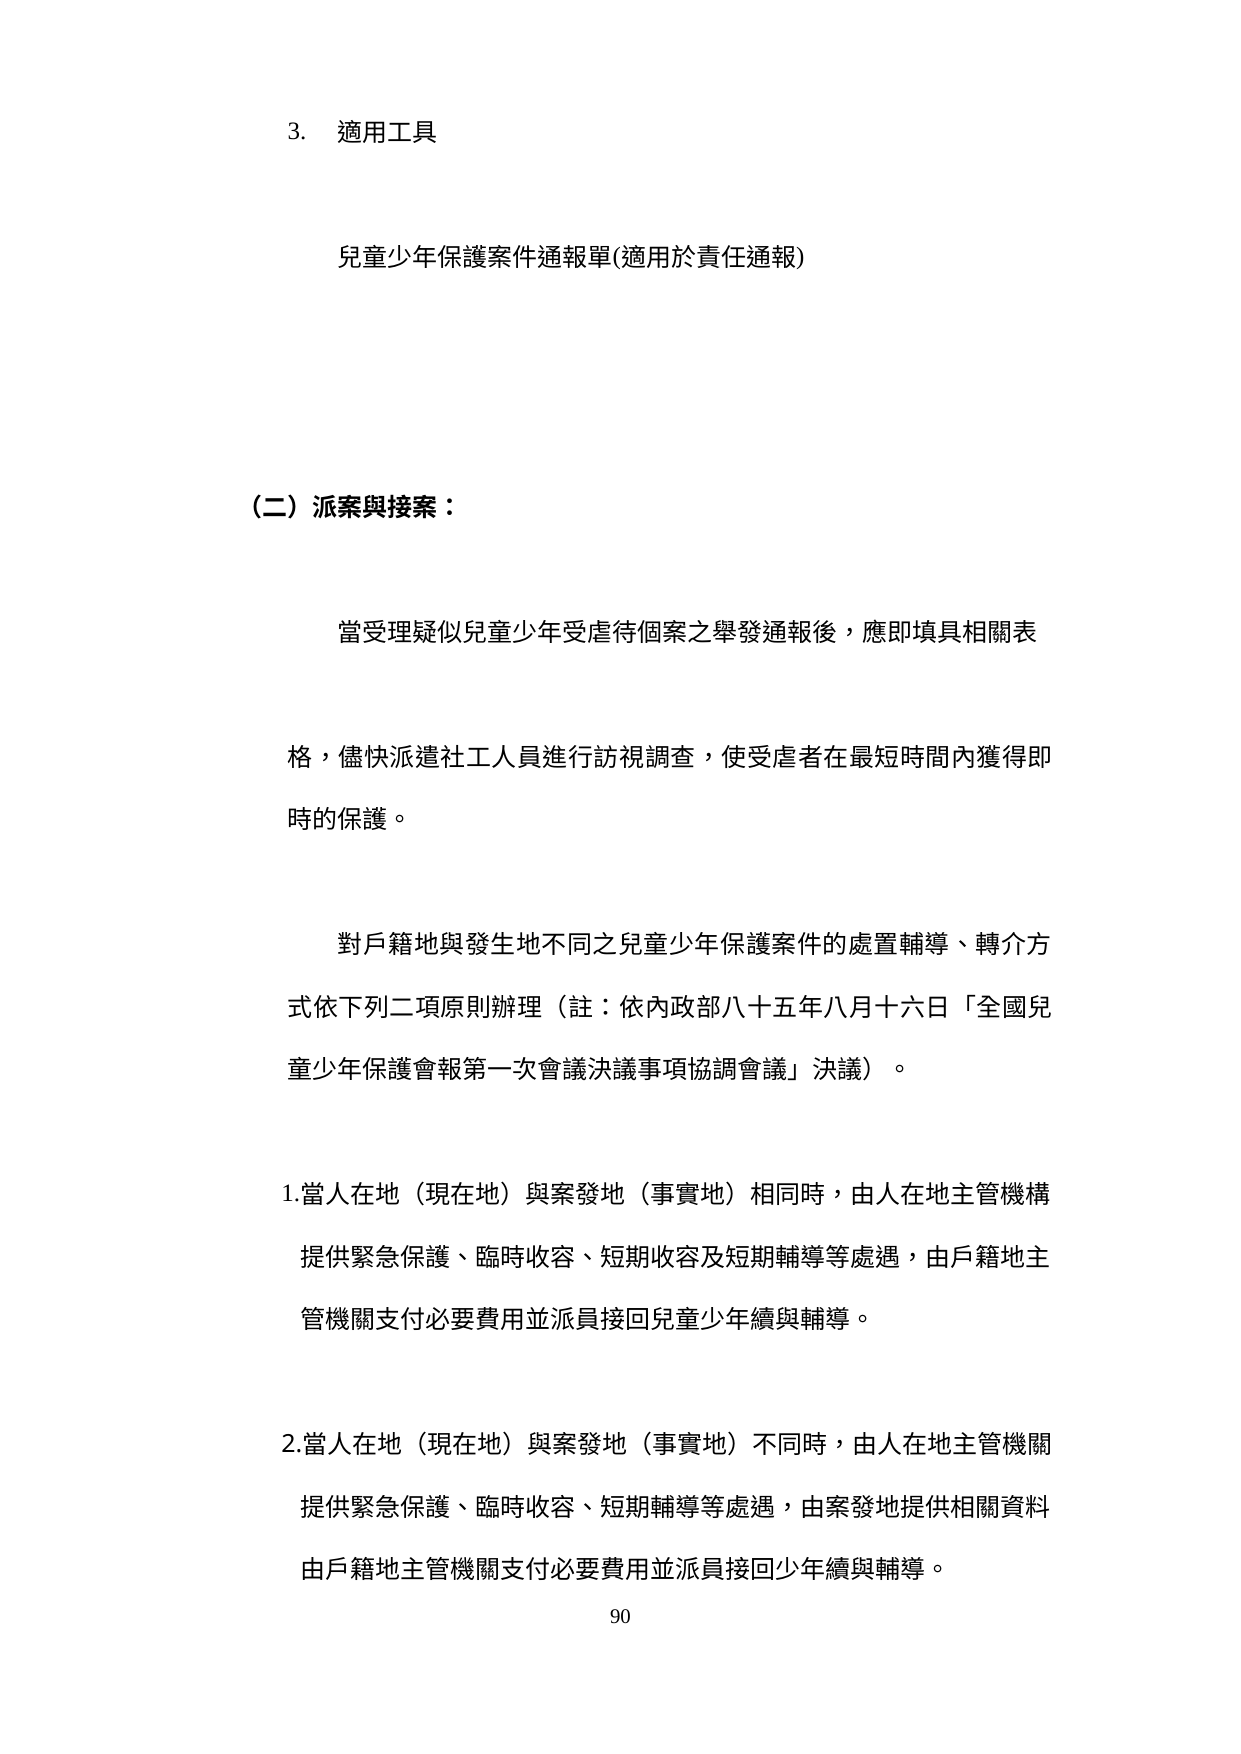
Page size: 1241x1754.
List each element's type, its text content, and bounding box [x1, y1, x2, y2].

text 當受理疑似兒童少年受虐待個案之舉發通報後，應即填具相關表 [206, 589, 1053, 651]
text 對戶籍地與發生地不同之兒童少年保護案件的處置輔導、轉介方式依下列二項原則辦理（註：依內政部八十五年八月十六日「全國兒童少年保護會報第一次會議決議事項協調會議」決議）。 [287, 901, 1053, 1089]
list 適用工具 [287, 89, 1053, 151]
text （二）派案與接案： [237, 464, 1053, 526]
text 格，儘快派遣社工人員進行訪視調查，使受虐者在最短時間內獲得即時的保護。 [287, 714, 1053, 839]
text 兒童少年保護案件通報單(適用於責任通報) [337, 214, 1053, 276]
text 1.當人在地（現在地）與案發地（事實地）相同時，由人在地主管機構提供緊急保護、臨時收容、短期收容及短期輔導等處遇，由戶籍地主管機關支付必要費用並派員接回兒童少年續與輔導。 [281, 1151, 1053, 1339]
text 2.當人在地（現在地）與案發地（事實地）不同時，由人在地主管機關提供緊急保護、臨時收容、短期輔導等處遇，由案發地提供相關資料，由戶籍地主管機關支付必要費用並派員接回少年續與輔導。 [281, 1401, 1053, 1589]
